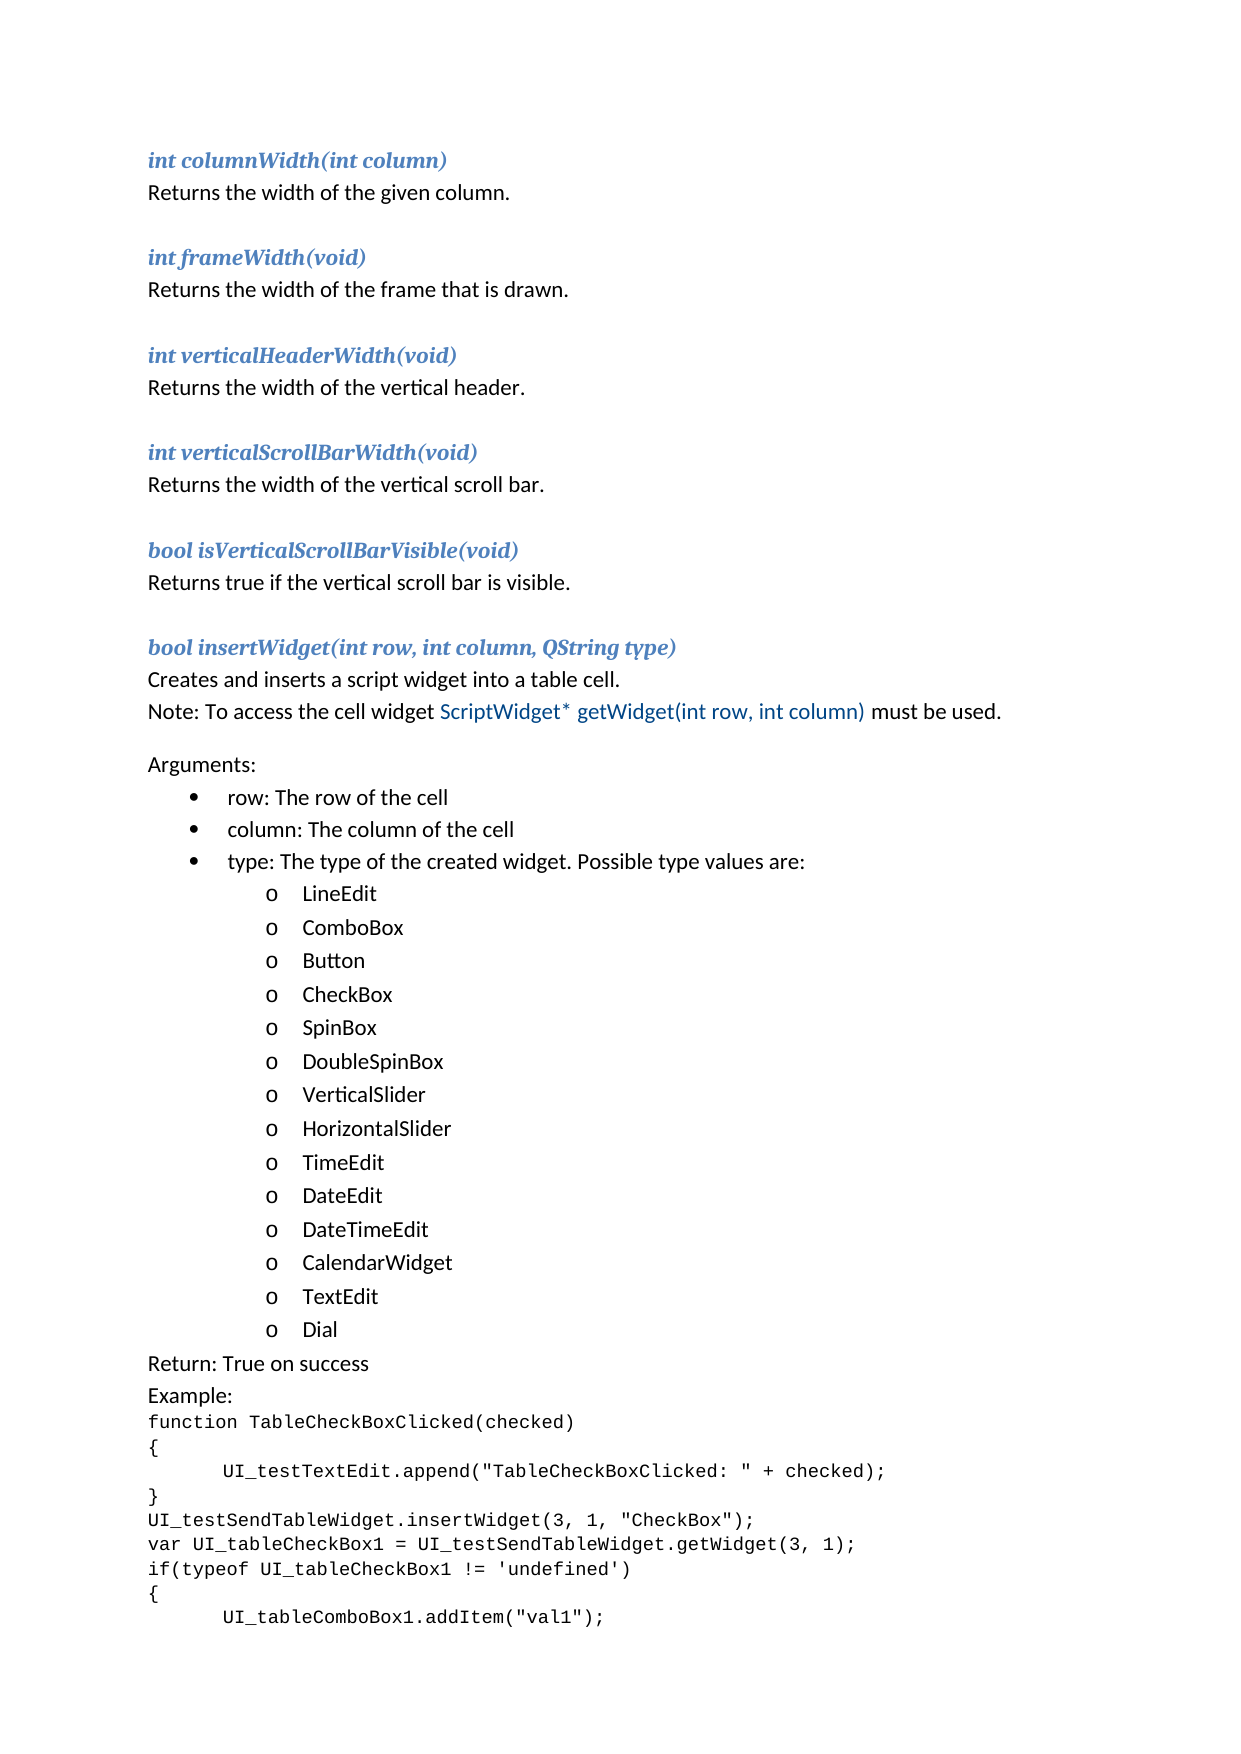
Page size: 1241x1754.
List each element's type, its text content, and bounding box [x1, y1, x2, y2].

list row: The row of the cell [190, 783, 1093, 811]
text Returns the width of the vertical header. [148, 373, 1093, 401]
list CalendarWidget [265, 1248, 1093, 1277]
text Creates and inserts a script widget into a table cell. [148, 665, 1093, 693]
list TextEdit [265, 1282, 1093, 1311]
list DoubleSpinBox [265, 1047, 1093, 1076]
subtitle bool insertWidget(int row, int column, QString type) [148, 635, 1093, 661]
list DateEdit [265, 1181, 1093, 1210]
list TimeEdit [265, 1148, 1093, 1177]
text function TableCheckBoxClicked(checked) [148, 1413, 1093, 1434]
text Returns the width of the frame that is drawn. [148, 275, 1093, 303]
list SpinBox [265, 1013, 1093, 1043]
list ComboBox [265, 913, 1093, 942]
list Dial [265, 1315, 1093, 1344]
list HorizontalSlider [265, 1114, 1093, 1143]
text Returns true if the vertical scroll bar is visible. [148, 568, 1093, 596]
subtitle int columnWidth(int column) [148, 148, 1093, 174]
text UI_tableComboBox1.addItem("val1"); [148, 1608, 1093, 1629]
subtitle bool isVerticalScrollBarVisible(void) [148, 538, 1093, 564]
text Arguments: [148, 751, 1093, 778]
subtitle int verticalHeaderWidth(void) [148, 343, 1093, 369]
list VerticalSlider [265, 1081, 1093, 1110]
subtitle int verticalScrollBarWidth(void) [148, 440, 1093, 466]
text { [148, 1438, 1093, 1459]
text UI_testTextEdit.append("TableCheckBoxClicked: " + checked); [148, 1462, 1093, 1483]
text Returns the width of the given column. [148, 178, 1093, 206]
list DateTimeEdit [265, 1215, 1093, 1244]
text Example: [148, 1381, 1093, 1409]
text var UI_tableCheckBox1 = UI_testSendTableWidget.getWidget(3, 1); [148, 1535, 1093, 1556]
text Return: True on success [148, 1349, 1093, 1377]
list CheckBox [265, 980, 1093, 1009]
text Note: To access the cell widget ScriptWidget* getWidget(int row, int column) must be used. [148, 697, 1093, 726]
text { [148, 1584, 1093, 1605]
text } [148, 1486, 1093, 1508]
text Returns the width of the vertical scroll bar. [148, 470, 1093, 498]
list column: The column of the cell [190, 815, 1093, 843]
subtitle int frameWidth(void) [148, 245, 1093, 271]
list LineEdit [265, 879, 1093, 908]
list Button [265, 946, 1093, 976]
text if(typeof UI_tableCheckBox1 != 'undefined') [148, 1559, 1093, 1581]
list type: The type of the created widget. Possible type values are: [190, 847, 1093, 875]
text UI_testSendTableWidget.insertWidget(3, 1, "CheckBox"); [148, 1511, 1093, 1532]
